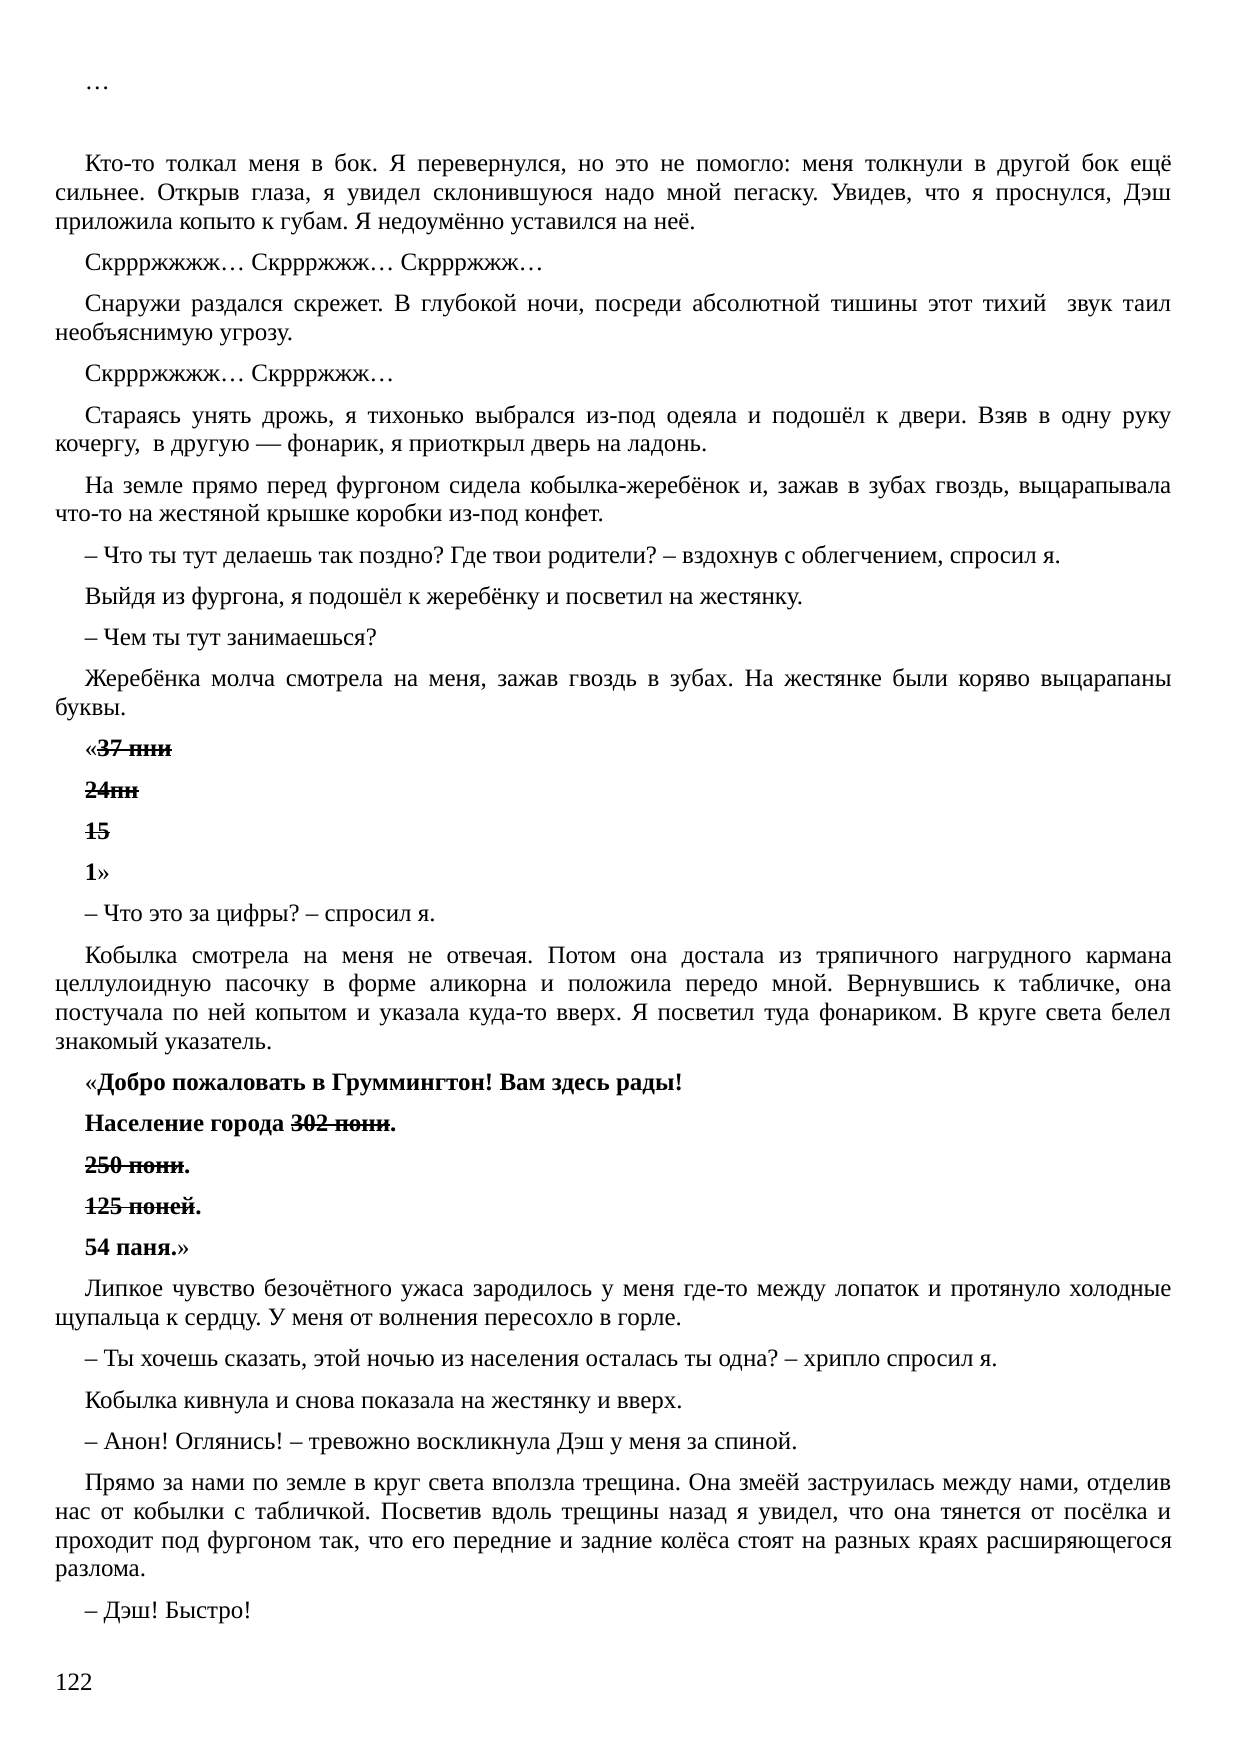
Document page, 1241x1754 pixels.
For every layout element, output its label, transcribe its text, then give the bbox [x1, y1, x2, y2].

text … [55, 66, 1173, 95]
text 15 [55, 816, 1173, 845]
text Жеребёнка молча смотрела на меня, зажав гвоздь в зубах. На жестянке были коряво выцарапаны буквы. [55, 663, 1173, 721]
text 1» [55, 857, 1173, 886]
text Стараясь унять дрожь, я тихонько выбрался из-под одеяла и подошёл к двери. Взяв в одну руку кочергу, в другую — фонарик, я приоткрыл дверь на ладонь. [55, 400, 1173, 457]
text Прямо за нами по земле в круг света вползла трещина. Она змеёй заструилась между нами, отделив нас от кобылки с табличкой. Посветив вдоль трещины назад я увидел, что она тянется от посёлка и проходит под фургоном так, что его передние и задние колёса стоят на разных краях расширяющегося разлома. [55, 1467, 1173, 1582]
text – Чем ты тут занимаешься? [55, 622, 1173, 651]
text Скррржжжж… Скррржжж… [55, 358, 1173, 387]
text – Анон! Оглянись! – тревожно воскликнула Дэш у меня за спиной. [55, 1426, 1173, 1455]
text 24пн [55, 775, 1173, 803]
text 250 пони. [55, 1150, 1173, 1178]
text Выйдя из фургона, я подошёл к жеребёнку и посветил на жестянку. [55, 581, 1173, 610]
text «Добро пожаловать в Груммингтон! Вам здесь рады! [55, 1067, 1173, 1096]
text Липкое чувство безочётного ужаса зародилось у меня где-то между лопаток и протянуло холодные щупальца к сердцу. У меня от волнения пересохло в горле. [55, 1273, 1173, 1331]
text – Что ты тут делаешь так поздно? Где твои родители? – вздохнув с облегчением, спросил я. [55, 540, 1173, 568]
text «37 пни [55, 733, 1173, 762]
text Кобылка кивнула и снова показала на жестянку и вверх. [55, 1385, 1173, 1413]
text – Что это за цифры? – спросил я. [55, 898, 1173, 927]
text – Ты хочешь сказать, этой ночью из населения осталась ты одна? – хрипло спросил я. [55, 1343, 1173, 1372]
text Население города 302 пони. [55, 1108, 1173, 1137]
text На земле прямо перед фургоном сидела кобылка-жеребёнок и, зажав в зубах гвоздь, выцарапывала что-то на жестяной крышке коробки из-под конфет. [55, 470, 1173, 527]
text 54 паня.» [55, 1232, 1173, 1261]
text Скррржжжж… Скррржжж… Скррржжж… [55, 247, 1173, 276]
text Кобылка смотрела на меня не отвечая. Потом она достала из тряпичного нагрудного кармана целлулоидную пасочку в форме аликорна и положила передо мной. Вернувшись к табличке, она постучала по ней копытом и указала куда-то вверх. Я посветил туда фонариком. В круге света белел знакомый указатель. [55, 940, 1173, 1055]
text Кто-то толкал меня в бок. Я перевернулся, но это не помогло: меня толкнули в другой бок ещё сильнее. Открыв глаза, я увидел склонившуюся надо мной пегаску. Увидев, что я проснулся, Дэш приложила копыто к губам. Я недоумённо уставился на неё. [55, 148, 1173, 235]
text 125 поней. [55, 1191, 1173, 1220]
text – Дэш! Быстро! [55, 1595, 1173, 1623]
text Снаружи раздался скрежет. В глубокой ночи, посреди абсолютной тишины этот тихий звук таил необъяснимую угрозу. [55, 288, 1173, 346]
